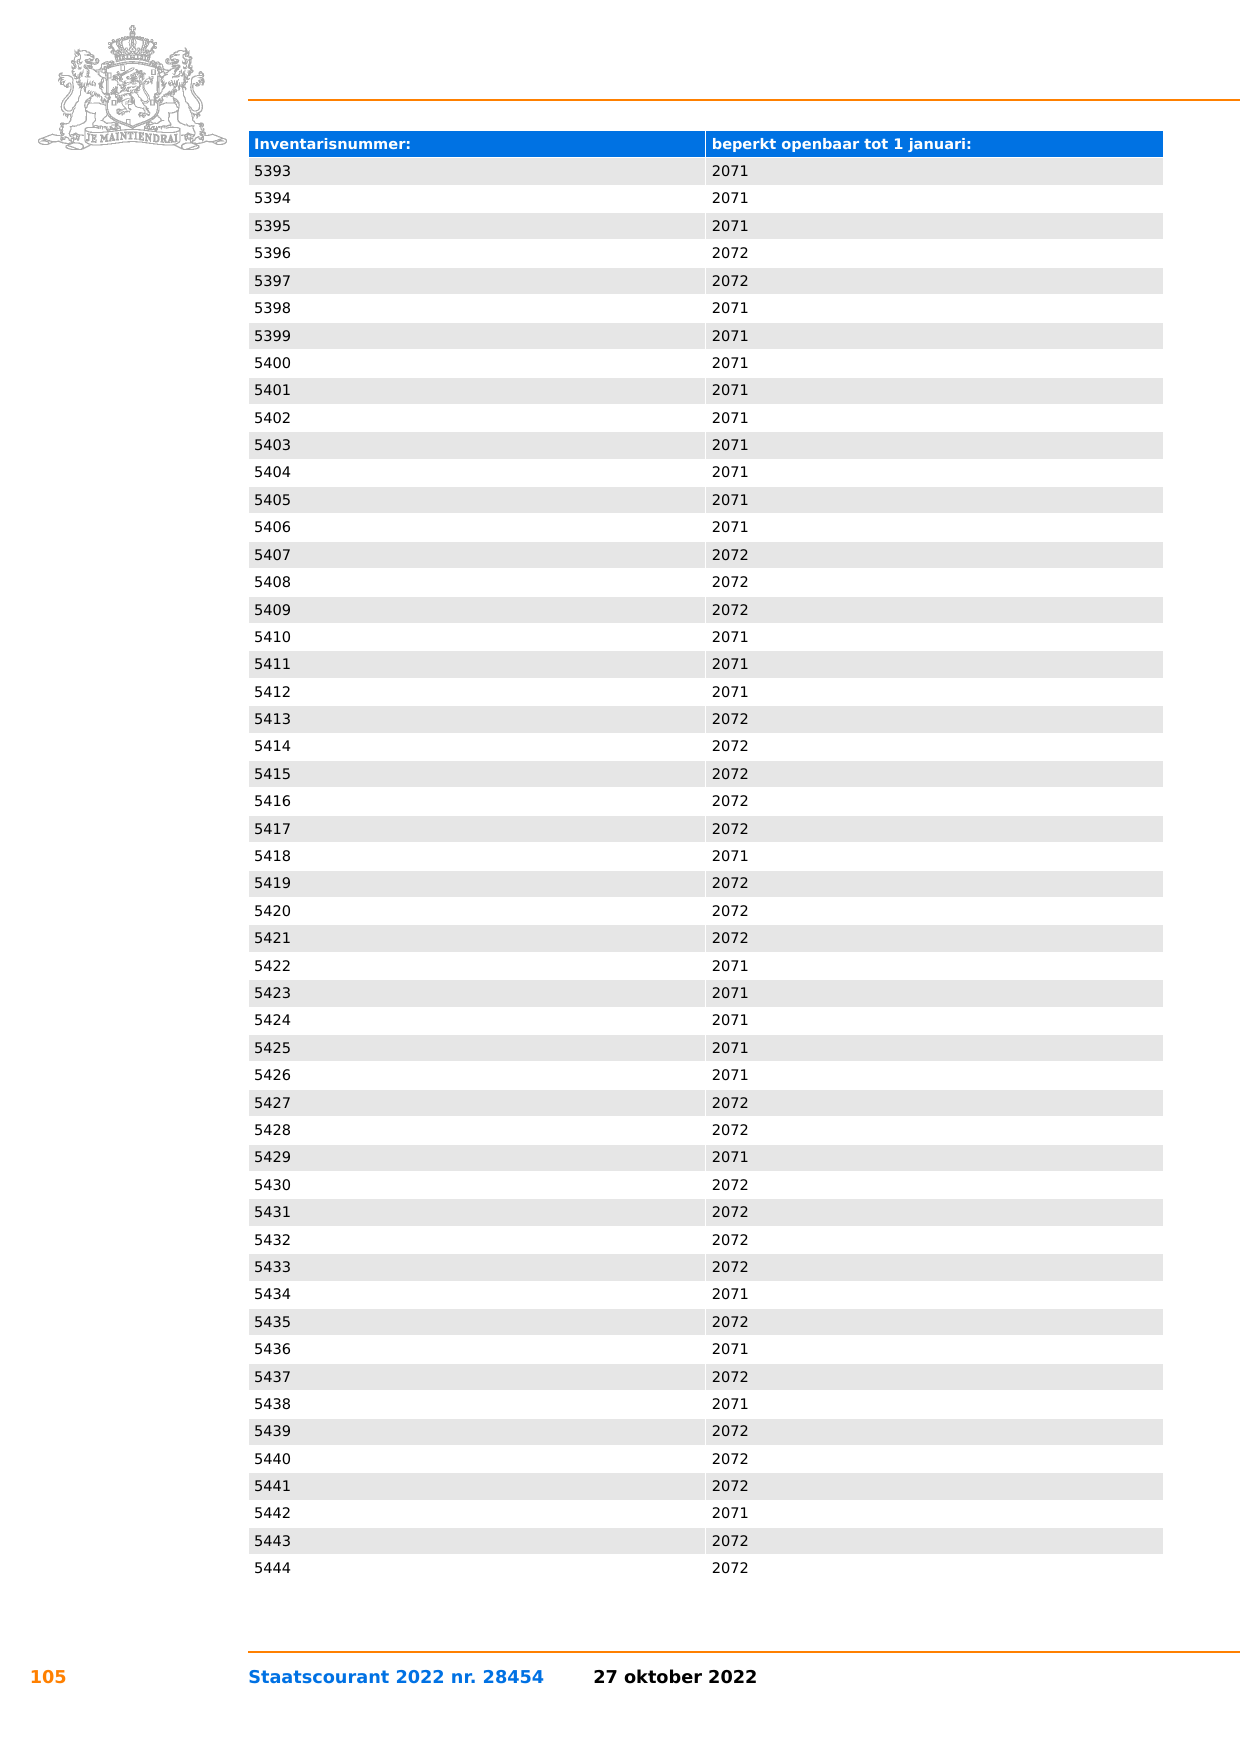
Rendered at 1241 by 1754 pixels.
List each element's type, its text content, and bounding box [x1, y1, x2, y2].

table_cell 5410 [249, 624, 705, 650]
table_cell 5400 [249, 350, 705, 376]
table_cell 2071 [706, 460, 1163, 486]
table_cell 2071 [706, 295, 1163, 322]
table_cell 5443 [249, 1528, 705, 1554]
table_cell 5402 [249, 405, 705, 431]
table_cell 2072 [706, 1199, 1163, 1226]
table_cell 5419 [249, 871, 705, 897]
table_header beperkt openbaar tot 1 januari: [706, 131, 1163, 157]
table_cell 2071 [706, 980, 1163, 1007]
table_cell 5417 [249, 816, 705, 842]
table_cell 5431 [249, 1199, 705, 1226]
table_cell 5398 [249, 295, 705, 322]
table_cell 2071 [706, 1063, 1163, 1089]
table_cell 2071 [706, 651, 1163, 678]
table_header Inventarisnummer: [249, 131, 705, 157]
table_cell 2072 [706, 1473, 1163, 1500]
table_cell 5422 [249, 953, 705, 979]
picture [38, 25, 227, 150]
table_cell 5393 [249, 158, 705, 185]
table_cell 2071 [706, 432, 1163, 459]
table_cell 5397 [249, 268, 705, 294]
table_cell 2072 [706, 542, 1163, 568]
table_cell 2072 [706, 1227, 1163, 1253]
table_cell 5395 [249, 213, 705, 239]
table_cell 2071 [706, 1336, 1163, 1363]
table_cell 2071 [706, 953, 1163, 979]
table_cell 5421 [249, 925, 705, 952]
table_cell 2072 [706, 1446, 1163, 1472]
table_cell 2072 [706, 1419, 1163, 1445]
table_cell 2072 [706, 734, 1163, 760]
table_cell 5427 [249, 1090, 705, 1116]
table_cell 2071 [706, 679, 1163, 705]
table_cell 2072 [706, 597, 1163, 623]
table_cell 2071 [706, 1145, 1163, 1171]
table_cell 5394 [249, 186, 705, 212]
table_cell 2072 [706, 925, 1163, 952]
table_cell 5430 [249, 1172, 705, 1198]
table_cell 2071 [706, 405, 1163, 431]
table_cell 5440 [249, 1446, 705, 1472]
table_cell 2072 [706, 789, 1163, 815]
table_cell 5407 [249, 542, 705, 568]
table_cell 5432 [249, 1227, 705, 1253]
table_cell 2071 [706, 487, 1163, 513]
table_cell 2072 [706, 1254, 1163, 1281]
table_cell 2071 [706, 1282, 1163, 1308]
table_cell 2071 [706, 843, 1163, 869]
table_cell 5415 [249, 761, 705, 787]
table_cell 5403 [249, 432, 705, 459]
table_cell 2072 [706, 898, 1163, 924]
table_cell 2072 [706, 761, 1163, 787]
table_cell 2072 [706, 1528, 1163, 1554]
table_cell 5434 [249, 1282, 705, 1308]
table_cell 5396 [249, 241, 705, 267]
table_cell 5413 [249, 706, 705, 733]
table_cell 5442 [249, 1501, 705, 1527]
table_cell 5429 [249, 1145, 705, 1171]
table_cell 2072 [706, 1090, 1163, 1116]
table_cell 5420 [249, 898, 705, 924]
table_cell 2072 [706, 1117, 1163, 1143]
table_cell 2072 [706, 569, 1163, 596]
table_cell 5428 [249, 1117, 705, 1143]
table_cell 2072 [706, 816, 1163, 842]
table_cell 5435 [249, 1309, 705, 1335]
table_cell 2071 [706, 624, 1163, 650]
table_cell 5424 [249, 1008, 705, 1034]
table_cell 2071 [706, 515, 1163, 541]
table_cell 5441 [249, 1473, 705, 1500]
table_cell 5416 [249, 789, 705, 815]
table_cell 5408 [249, 569, 705, 596]
table_cell 2072 [706, 1172, 1163, 1198]
table_cell 5418 [249, 843, 705, 869]
table_cell 2072 [706, 1309, 1163, 1335]
table_cell 5439 [249, 1419, 705, 1445]
table_cell 5438 [249, 1391, 705, 1417]
table_cell 2072 [706, 241, 1163, 267]
table_cell 2071 [706, 1501, 1163, 1527]
table_cell 5414 [249, 734, 705, 760]
table_cell 5426 [249, 1063, 705, 1089]
table_cell 5436 [249, 1336, 705, 1363]
table_cell 2071 [706, 158, 1163, 185]
table_cell 2072 [706, 1556, 1163, 1582]
table_cell 5409 [249, 597, 705, 623]
table_cell 5433 [249, 1254, 705, 1281]
table_cell 2071 [706, 186, 1163, 212]
table_cell 2071 [706, 1391, 1163, 1417]
table_cell 2071 [706, 378, 1163, 404]
table_cell 2072 [706, 268, 1163, 294]
table_cell 5401 [249, 378, 705, 404]
table_cell 5423 [249, 980, 705, 1007]
table_cell 2071 [706, 1035, 1163, 1061]
table_cell 2071 [706, 323, 1163, 349]
table_cell 5406 [249, 515, 705, 541]
table_cell 2071 [706, 1008, 1163, 1034]
table_cell 2072 [706, 706, 1163, 733]
table_cell 2071 [706, 350, 1163, 376]
table_cell 5444 [249, 1556, 705, 1582]
table_cell 5412 [249, 679, 705, 705]
table_cell 5425 [249, 1035, 705, 1061]
table_cell 5399 [249, 323, 705, 349]
table_cell 5411 [249, 651, 705, 678]
table_cell 2072 [706, 1364, 1163, 1390]
table_cell 2071 [706, 213, 1163, 239]
table_cell 5404 [249, 460, 705, 486]
table_cell 2072 [706, 871, 1163, 897]
table_cell 5437 [249, 1364, 705, 1390]
table_cell 5405 [249, 487, 705, 513]
